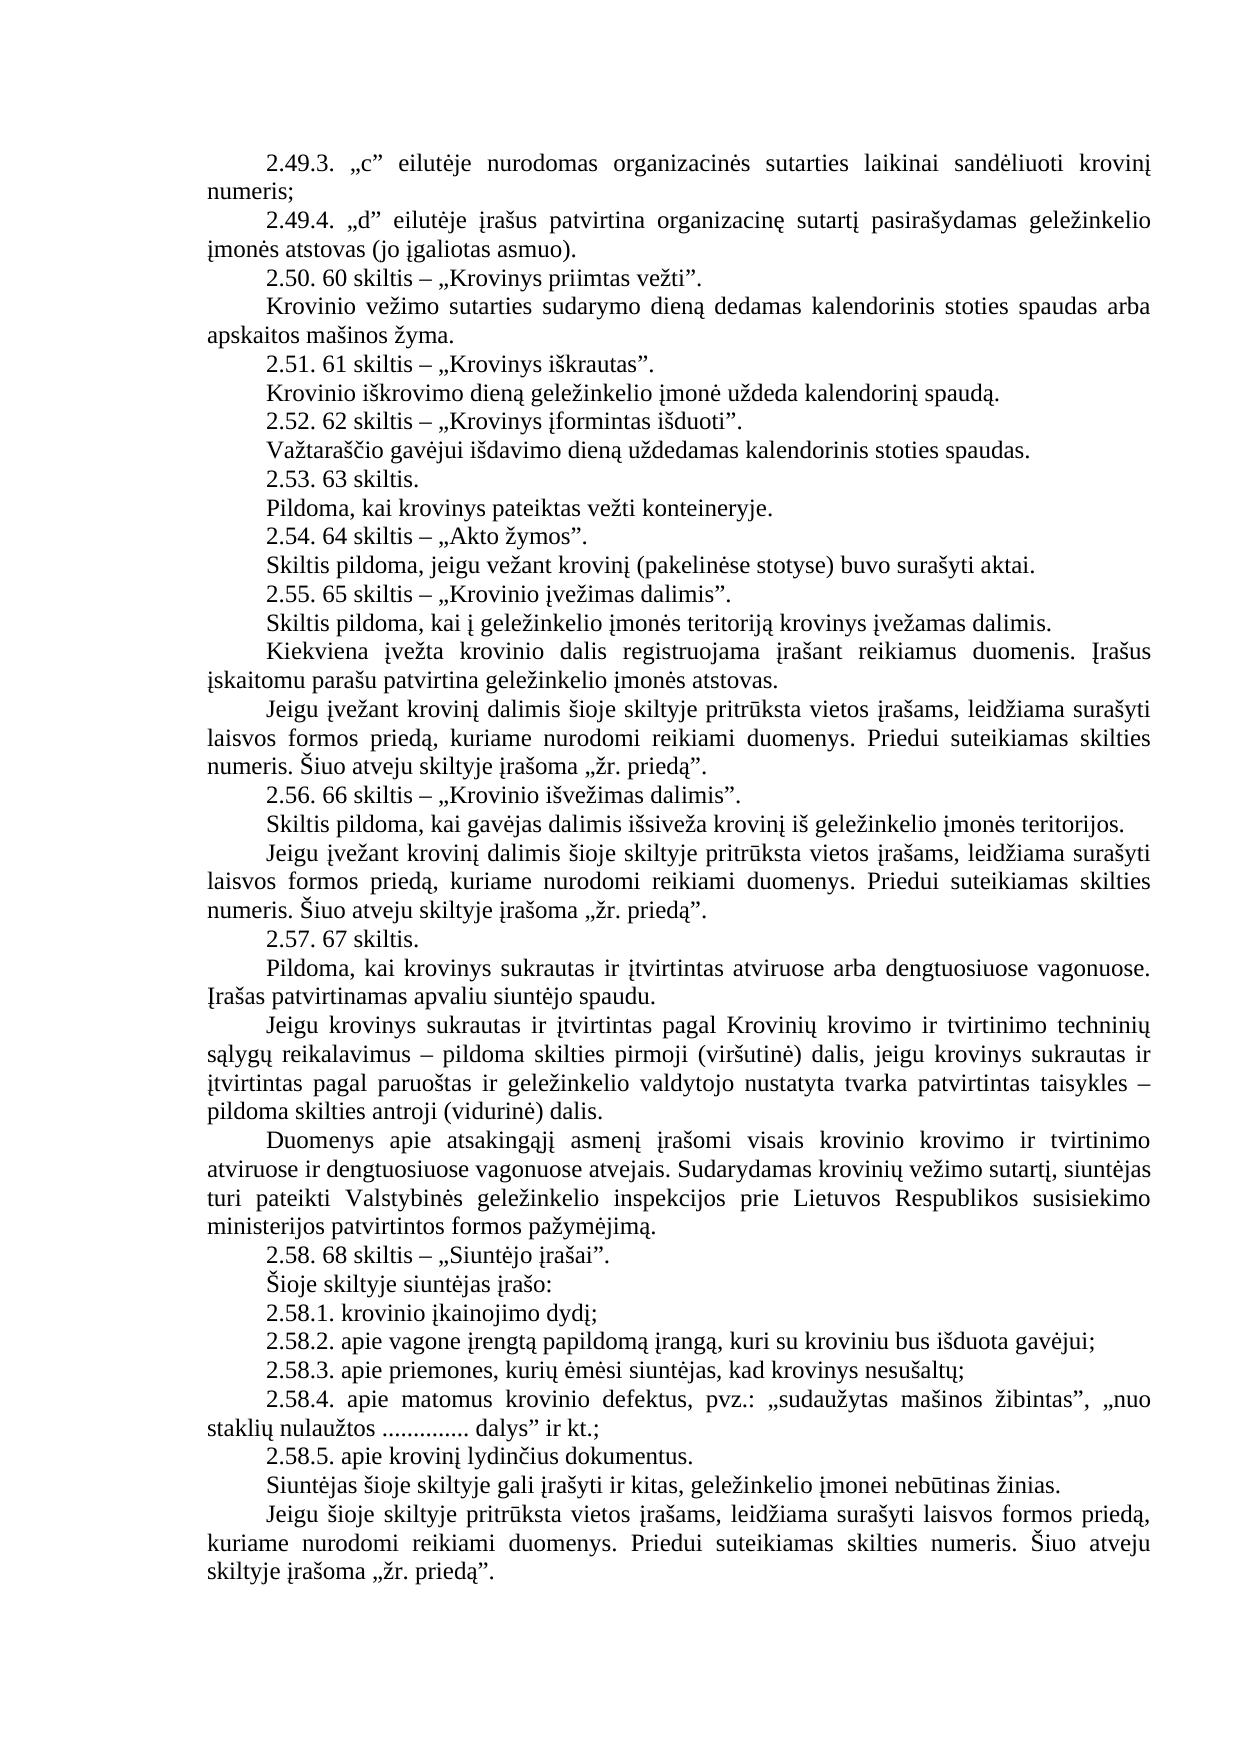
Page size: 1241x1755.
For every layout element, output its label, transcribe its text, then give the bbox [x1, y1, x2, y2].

text 2.54. 64 skiltis – „Akto žymos”. [207, 521, 1152, 550]
text Pildoma, kai krovinys pateiktas vežti konteineryje. [207, 493, 1152, 521]
text Jeigu šioje skiltyje pritrūksta vietos įrašams, leidžiama surašyti laisvos formos priedą, kuriame nurodomi reikiami duomenys. Priedui suteikiamas skilties numeris. Šiuo atveju skiltyje įrašoma „žr. priedą”. [207, 1499, 1152, 1585]
text 2.51. 61 skiltis – „Krovinys iškrautas”. [207, 349, 1152, 378]
text Jeigu krovinys sukrautas ir įtvirtintas pagal Krovinių krovimo ir tvirtinimo techninių sąlygų reikalavimus – pildoma skilties pirmoji (viršutinė) dalis, jeigu krovinys sukrautas ir įtvirtintas pagal paruoštas ir geležinkelio valdytojo nustatyta tvarka patvirtintas taisykles – pildoma skilties antroji (vidurinė) dalis. [207, 1010, 1152, 1125]
text Skiltis pildoma, jeigu vežant krovinį (pakelinėse stotyse) buvo surašyti aktai. [207, 550, 1152, 579]
text Krovinio vežimo sutarties sudarymo dieną dedamas kalendorinis stoties spaudas arba apskaitos mašinos žyma. [207, 291, 1152, 349]
text 2.58.5. apie krovinį lydinčius dokumentus. [207, 1441, 1152, 1470]
text 2.57. 67 skiltis. [207, 924, 1152, 953]
text Pildoma, kai krovinys sukrautas ir įtvirtintas atviruose arba dengtuosiuose vagonuose. Įrašas patvirtinamas apvaliu siuntėjo spaudu. [207, 953, 1152, 1010]
text Krovinio iškrovimo dieną geležinkelio įmonė uždeda kalendorinį spaudą. [207, 378, 1152, 406]
text Duomenys apie atsakingąjį asmenį įrašomi visais krovinio krovimo ir tvirtinimo atviruose ir dengtuosiuose vagonuose atvejais. Sudarydamas krovinių vežimo sutartį, siuntėjas turi pateikti Valstybinės geležinkelio inspekcijos prie Lietuvos Respublikos susisiekimo ministerijos patvirtintos formos pažymėjimą. [207, 1125, 1152, 1240]
text 2.58.3. apie priemones, kurių ėmėsi siuntėjas, kad krovinys nesušaltų; [207, 1355, 1152, 1384]
text 2.58.4. apie matomus krovinio defektus, pvz.: „sudaužytas mašinos žibintas”, „nuo staklių nulaužtos .............. dalys” ir kt.; [207, 1384, 1152, 1441]
text Jeigu įvežant krovinį dalimis šioje skiltyje pritrūksta vietos įrašams, leidžiama surašyti laisvos formos priedą, kuriame nurodomi reikiami duomenys. Priedui suteikiamas skilties numeris. Šiuo atveju skiltyje įrašoma „žr. priedą”. [207, 694, 1152, 780]
text Siuntėjas šioje skiltyje gali įrašyti ir kitas, geležinkelio įmonei nebūtinas žinias. [207, 1470, 1152, 1499]
text 2.53. 63 skiltis. [207, 464, 1152, 493]
text Važtaraščio gavėjui išdavimo dieną uždedamas kalendorinis stoties spaudas. [207, 435, 1152, 464]
text Šioje skiltyje siuntėjas įrašo: [207, 1269, 1152, 1298]
text Skiltis pildoma, kai gavėjas dalimis išsiveža krovinį iš geležinkelio įmonės teritorijos. [207, 809, 1152, 838]
text 2.58.2. apie vagone įrengtą papildomą įrangą, kuri su kroviniu bus išduota gavėjui; [207, 1326, 1152, 1355]
text Skiltis pildoma, kai į geležinkelio įmonės teritoriją krovinys įvežamas dalimis. [207, 608, 1152, 636]
text 2.55. 65 skiltis – „Krovinio įvežimas dalimis”. [207, 579, 1152, 608]
text 2.56. 66 skiltis – „Krovinio išvežimas dalimis”. [207, 780, 1152, 809]
text 2.52. 62 skiltis – „Krovinys įformintas išduoti”. [207, 406, 1152, 435]
text 2.49.3. „c” eilutėje nurodomas organizacinės sutarties laikinai sandėliuoti krovinį numeris; [207, 148, 1152, 205]
text 2.58.1. krovinio įkainojimo dydį; [207, 1298, 1152, 1326]
text 2.58. 68 skiltis – „Siuntėjo įrašai”. [207, 1240, 1152, 1269]
text Jeigu įvežant krovinį dalimis šioje skiltyje pritrūksta vietos įrašams, leidžiama surašyti laisvos formos priedą, kuriame nurodomi reikiami duomenys. Priedui suteikiamas skilties numeris. Šiuo atveju skiltyje įrašoma „žr. priedą”. [207, 838, 1152, 924]
text 2.50. 60 skiltis – „Krovinys priimtas vežti”. [207, 263, 1152, 291]
text 2.49.4. „d” eilutėje įrašus patvirtina organizacinę sutartį pasirašydamas geležinkelio įmonės atstovas (jo įgaliotas asmuo). [207, 205, 1152, 263]
text Kiekviena įvežta krovinio dalis registruojama įrašant reikiamus duomenis. Įrašus įskaitomu parašu patvirtina geležinkelio įmonės atstovas. [207, 636, 1152, 694]
